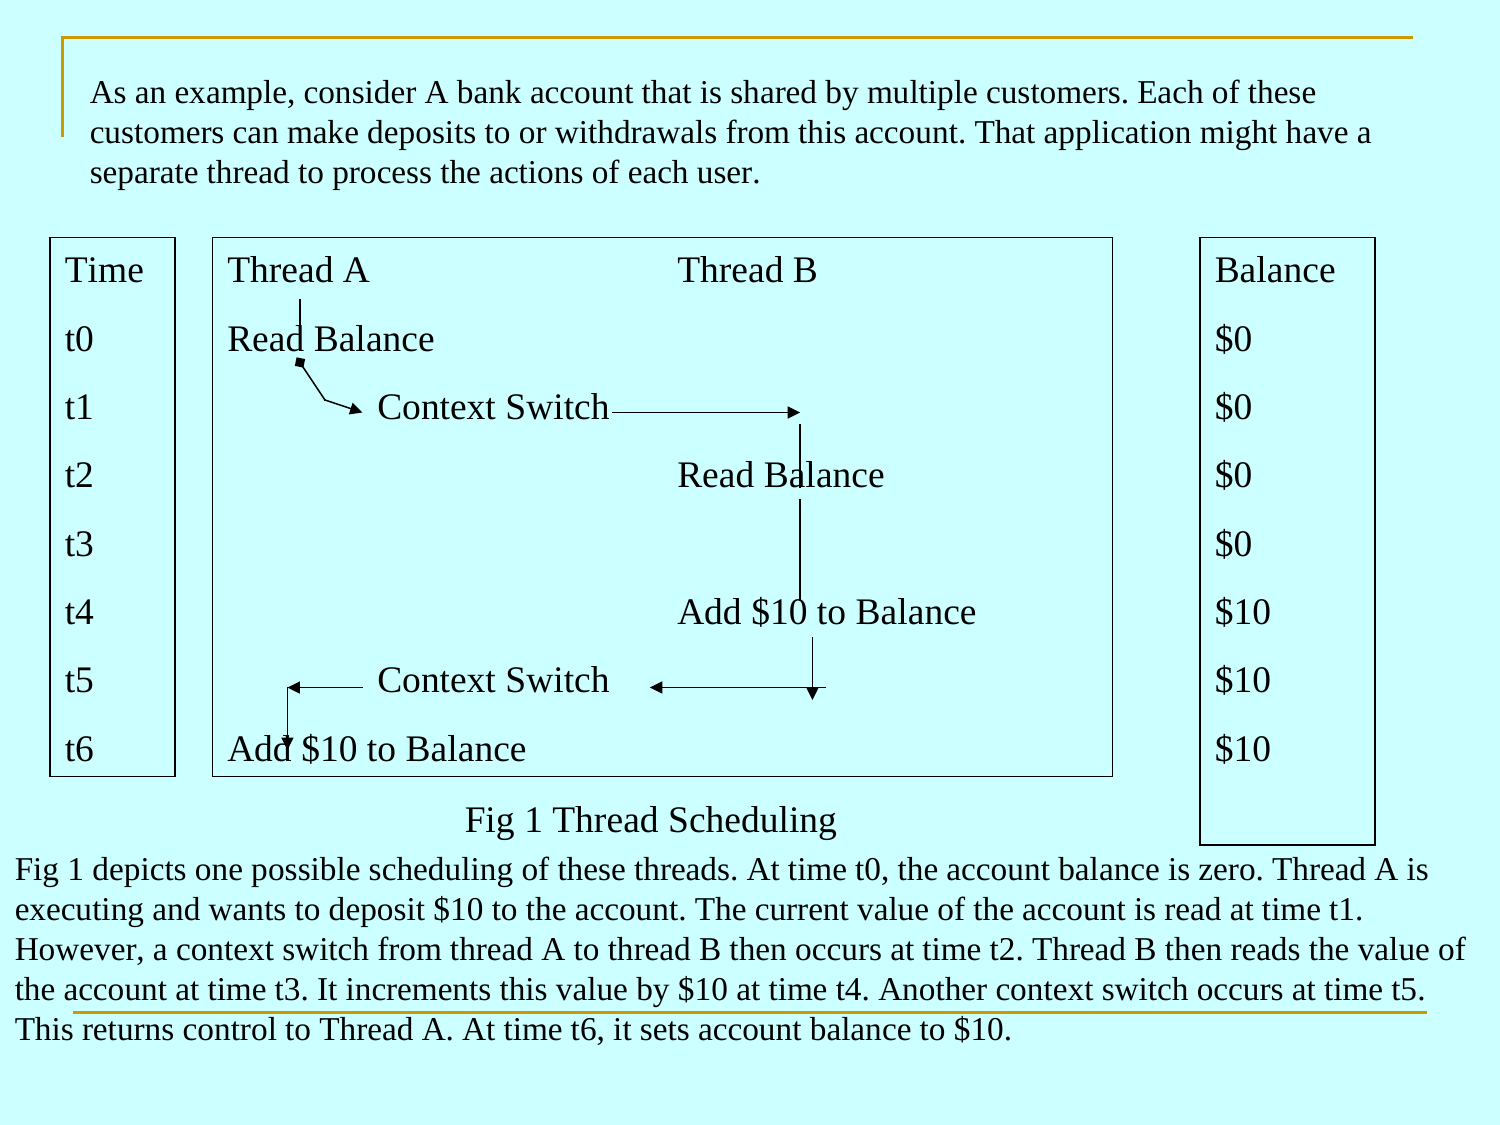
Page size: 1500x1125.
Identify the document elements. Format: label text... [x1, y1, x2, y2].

text_box Thread A Thread B Read Balance Context Switch Read Balance Add $10 to Balance Context Switch Add $10 to Balance [212, 237, 1113, 777]
text_box Fig 1 Thread Scheduling [449, 787, 938, 839]
text_box Time t0 t1 t2 t3 t4 t5 t6 [50, 237, 176, 777]
text_box Fig 1 depicts one possible scheduling of these threads. At time t0, the account balance is zero. Thread A is executing and wants to deposit $10 to the account. The current value of the account is read at time t1. However, a context switch from thread A to thread B then occurs at time t2. Thread B then reads the value of the account at time t3. It increments this value by $10 at time t4. Another context switch occurs at time t5. This returns control to Thread A. At time t6, it sets account balance to $10. [0, 839, 1500, 1055]
text_box Balance $0 $0 $0 $0 $10 $10 $10 [1199, 237, 1375, 839]
text_box As an example, consider A bank account that is shared by multiple customers. Each of these customers can make deposits to or withdrawals from this account. That application might have a separate thread to process the actions of each user. [75, 62, 1438, 198]
